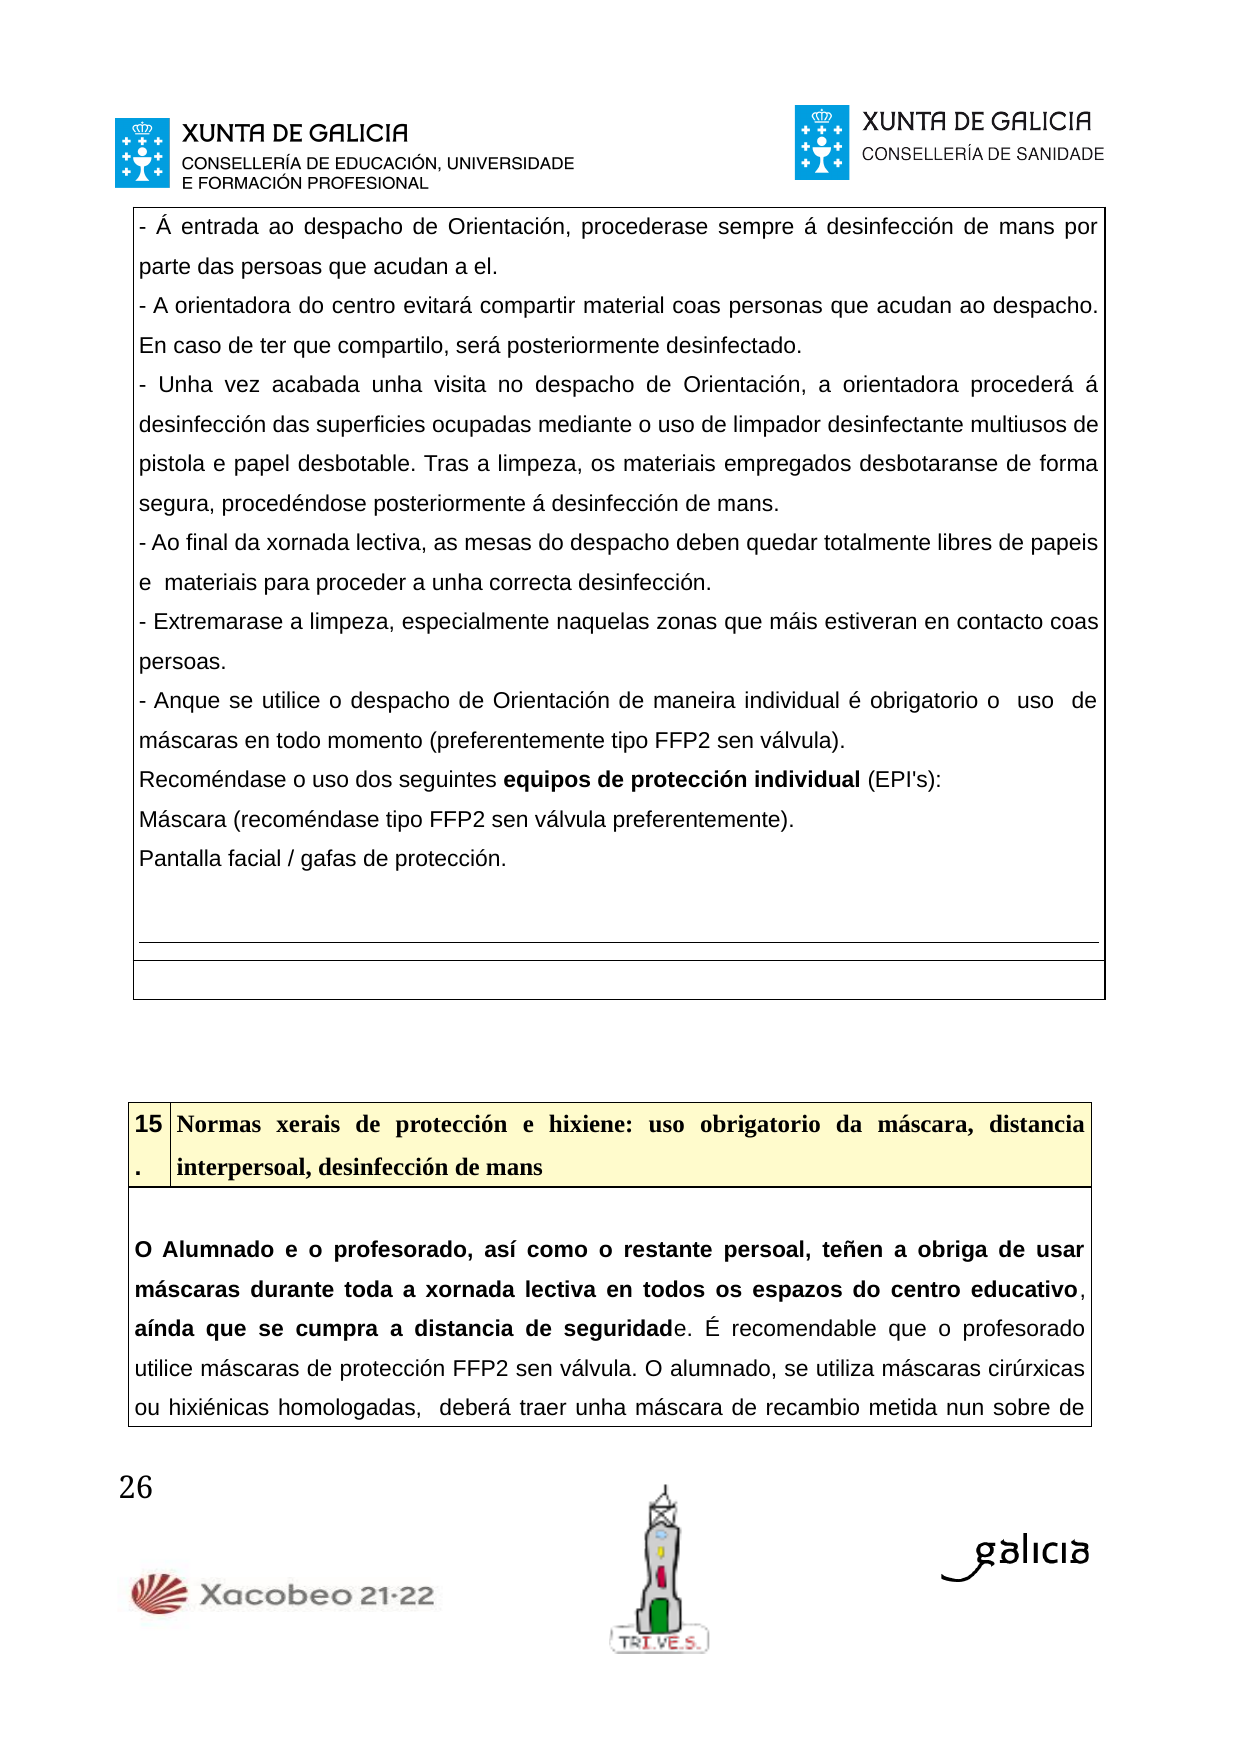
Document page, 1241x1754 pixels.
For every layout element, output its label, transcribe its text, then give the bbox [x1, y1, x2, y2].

picture [155, 153, 162, 160]
picture [834, 126, 841, 134]
picture [802, 143, 809, 150]
table_header 15. [129, 1103, 170, 1186]
picture [802, 126, 809, 134]
picture [818, 137, 826, 145]
table_header Normas xerais de protección e hixiene: uso obrigatorio da máscara, distancia interpersoal, desinfección de mans [171, 1103, 1091, 1186]
picture [134, 158, 151, 180]
picture [123, 138, 130, 145]
picture [850, 105, 1104, 180]
picture [802, 159, 809, 167]
picture [115, 118, 574, 189]
table_cell [134, 961, 1104, 999]
picture [139, 148, 146, 155]
picture [834, 143, 841, 150]
table_cell - Á entrada ao despacho de Orientación, procederase sempre á desinfección de mans por parte das persoas que acudan a el. - A orientadora do centro evitará compartir material coas personas que acudan ao despacho. En caso de ter que compartilo, será posteriormente desinfectado. - Unha vez acabada unha visita no despacho de Orientación, a orientadora procederá á desinfección das superficies ocupadas mediante o uso de limpador desinfectante multiusos de pistola e papel desbotable. Tras a limpeza, os materiais empregados desbotaranse de forma segura, procedéndose posteriormente á desinfección de mans. - Ao final da xornada lectiva, as mesas do despacho deben quedar totalmente libres de papeis e materiais para proceder a unha correcta desinfección. - Extremarase a limpeza, especialmente naquelas zonas que máis estiveran en contacto coas persoas. - Anque se utilice o despacho de Orientación de maneira individual é obrigatorio o uso de máscaras en todo momento (preferentemente tipo FFP2 sen válvula). Recoméndase o uso dos seguintes equipos de protección individual (EPI's): Máscara (recoméndase tipo FFP2 sen válvula preferentemente). Pantalla facial / gafas de protección. [134, 208, 1104, 960]
picture [941, 1533, 1089, 1582]
picture [834, 159, 841, 167]
picture [818, 126, 825, 134]
table_cell O Alumnado e o profesorado, así como o restante persoal, teñen a obriga de usar máscaras durante toda a xornada lectiva en todos os espazos do centro educativo, aínda que se cumpra a distancia de seguridade. É recomendable que o profesorado utilice máscaras de protección FFP2 sen válvula. O alumnado, se utiliza máscaras cirúrxicas ou hixiénicas homologadas, deberá traer unha máscara de recambio metida nun sobre de [129, 1188, 1091, 1426]
picture [813, 148, 830, 172]
picture [139, 138, 146, 145]
picture [155, 138, 162, 144]
picture [117, 1508, 449, 1679]
picture [609, 1483, 710, 1654]
picture [155, 168, 162, 175]
picture [123, 168, 130, 175]
picture [123, 153, 130, 160]
